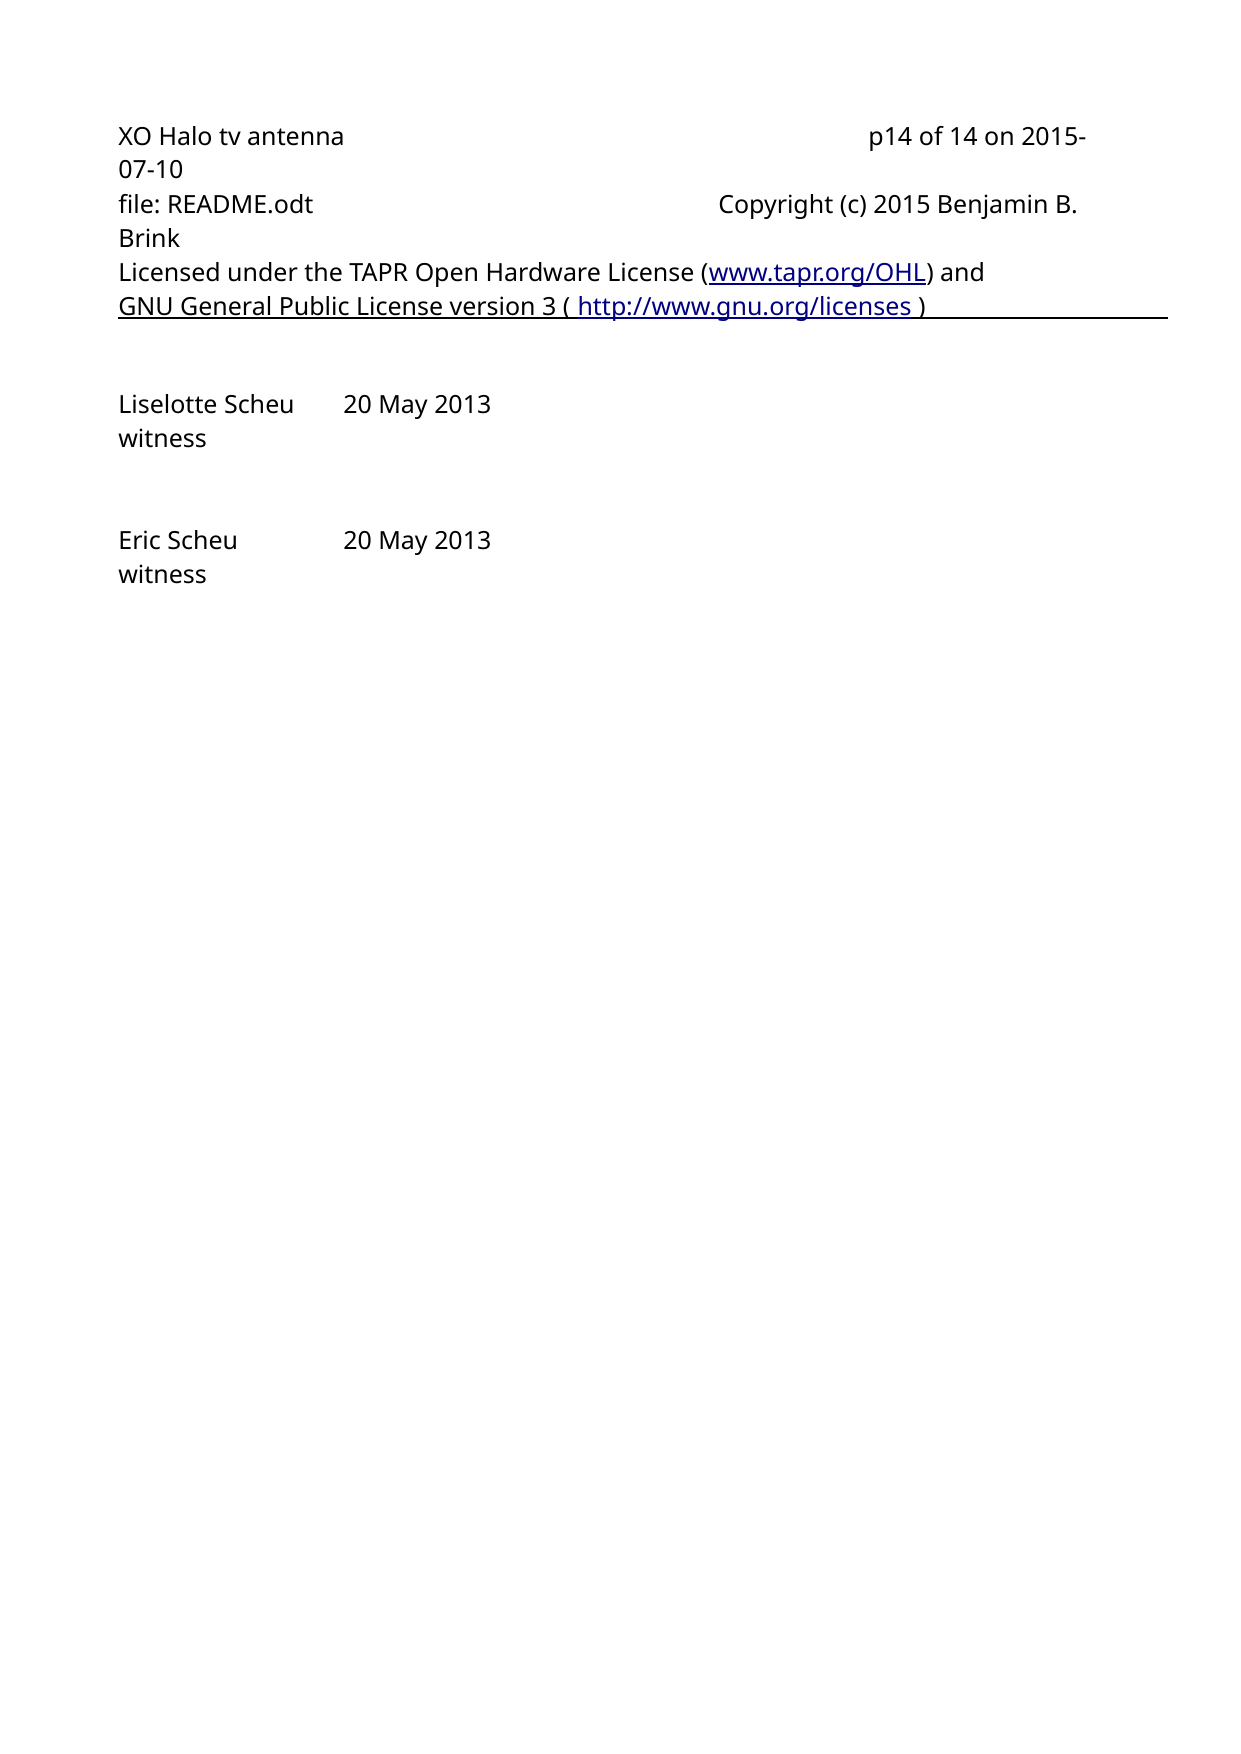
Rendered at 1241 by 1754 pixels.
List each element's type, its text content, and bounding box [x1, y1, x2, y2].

text Eric Scheu 20 May 2013 [118, 523, 1122, 557]
text witness [118, 421, 1122, 455]
text Liselotte Scheu 20 May 2013 [118, 387, 1122, 421]
text witness [118, 557, 1122, 591]
